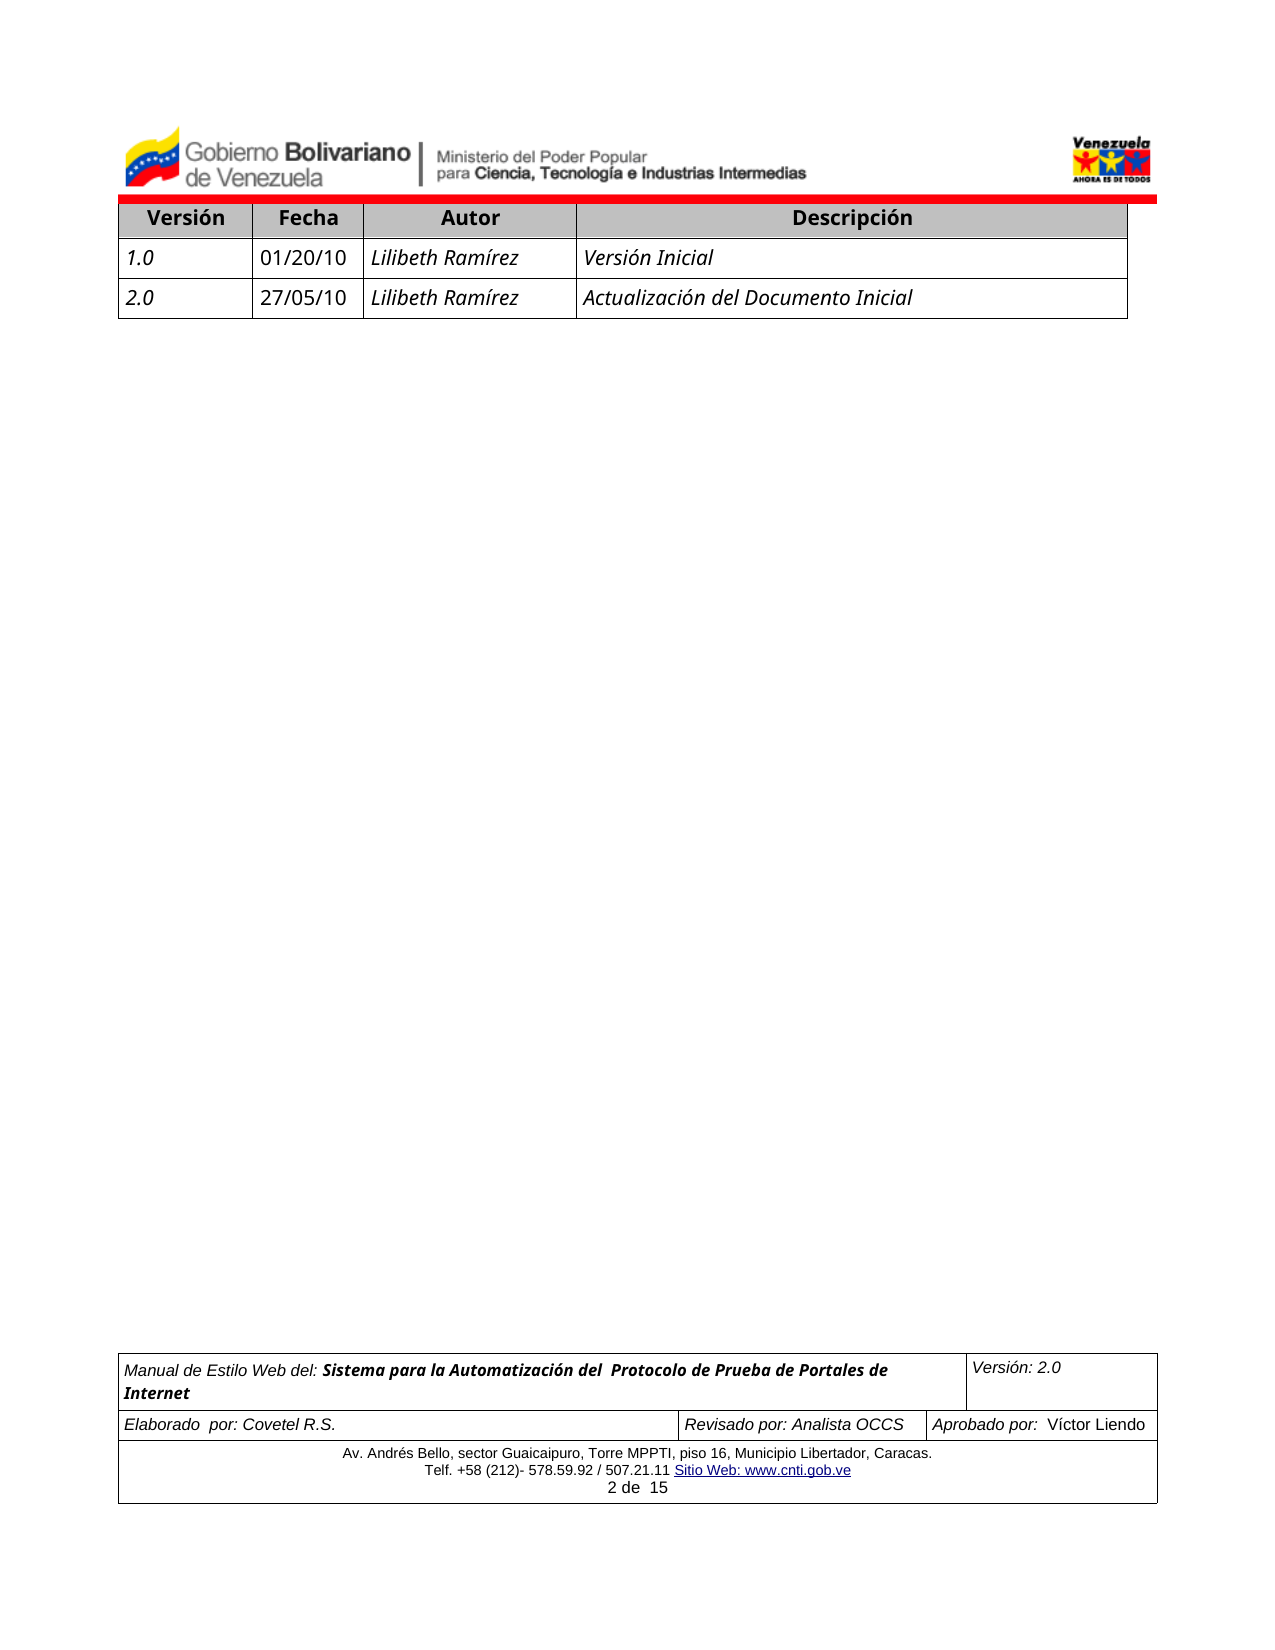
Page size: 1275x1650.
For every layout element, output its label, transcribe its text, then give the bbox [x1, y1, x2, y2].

table_cell 27/05/10 [253, 279, 363, 317]
picture [118, 118, 1157, 204]
table_header Autor [364, 204, 576, 237]
table_cell 1.0 [119, 239, 252, 277]
table_cell 2.0 [119, 279, 252, 317]
table_cell Versión Inicial [577, 239, 1127, 277]
table_cell Lilibeth Ramírez [364, 279, 576, 317]
table_header Versión [119, 204, 252, 237]
table_cell Lilibeth Ramírez [364, 239, 576, 277]
table_cell 20/01/10 [253, 239, 363, 277]
table_cell Actualización del Documento Inicial [577, 279, 1127, 317]
table_header Descripción [577, 204, 1127, 237]
table_header Fecha [253, 204, 363, 237]
